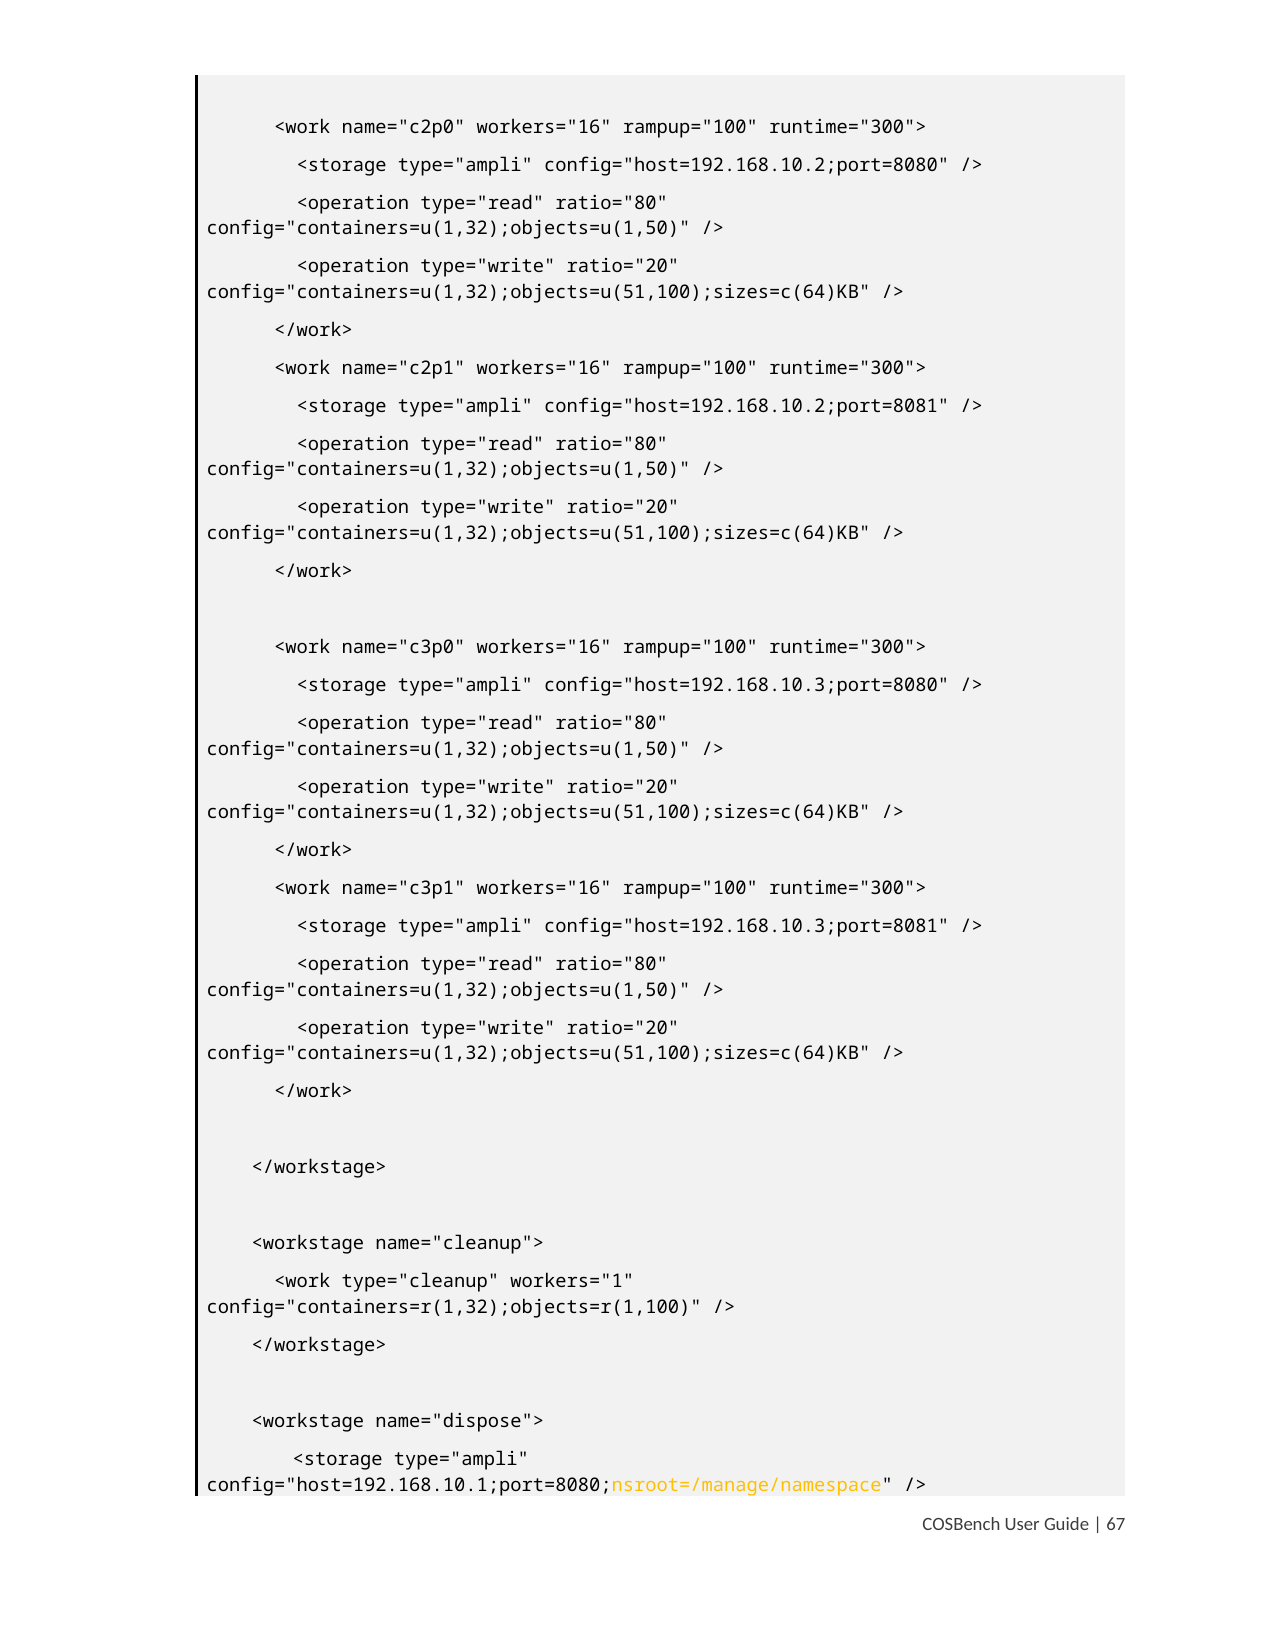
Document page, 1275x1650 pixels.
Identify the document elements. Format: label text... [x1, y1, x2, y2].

text <work name="c3p0" workers="16" rampup="100" runtime="300"> [198, 633, 1125, 659]
text <workstage name="dispose"> [198, 1407, 1125, 1433]
text <storage type="ampli" config="host=192.168.10.2;port=8080" /> [198, 151, 1125, 177]
text <operation type="read" ratio="80" config="containers=u(1,32);objects=u(1,50)" /> [198, 951, 1125, 1002]
text <operation type="read" ratio="80" config="containers=u(1,32);objects=u(1,50)" /> [198, 709, 1125, 760]
text <operation type="write" ratio="20" config="containers=u(1,32);objects=u(51,100);sizes=c(64)KB" /> [198, 1014, 1125, 1065]
text <storage type="ampli" config="host=192.168.10.2;port=8081" /> [198, 392, 1125, 418]
text </workstage> [198, 1154, 1125, 1179]
text </workstage> [198, 1331, 1125, 1357]
text <storage type="ampli" config="host=192.168.10.1;port=8080;nsroot=/manage/namespace" /> [198, 1445, 1125, 1496]
text <work type="cleanup" workers="1" config="containers=r(1,32);objects=r(1,100)" /> [198, 1268, 1125, 1319]
text </work> [198, 1078, 1125, 1103]
text </work> [198, 836, 1125, 862]
text <storage type="ampli" config="host=192.168.10.3;port=8081" /> [198, 912, 1125, 938]
text </work> [198, 316, 1125, 342]
text <operation type="write" ratio="20" config="containers=u(1,32);objects=u(51,100);sizes=c(64)KB" /> [198, 494, 1125, 545]
text </work> [198, 557, 1125, 583]
text <operation type="read" ratio="80" config="containers=u(1,32);objects=u(1,50)" /> [198, 189, 1125, 240]
text <operation type="read" ratio="80" config="containers=u(1,32);objects=u(1,50)" /> [198, 430, 1125, 481]
text <operation type="write" ratio="20" config="containers=u(1,32);objects=u(51,100);sizes=c(64)KB" /> [198, 253, 1125, 304]
text <storage type="ampli" config="host=192.168.10.3;port=8080" /> [198, 671, 1125, 697]
text <work name="c2p0" workers="16" rampup="100" runtime="300"> [198, 113, 1125, 138]
text <operation type="write" ratio="20" config="containers=u(1,32);objects=u(51,100);sizes=c(64)KB" /> [198, 773, 1125, 824]
text <work name="c3p1" workers="16" rampup="100" runtime="300"> [198, 874, 1125, 900]
text <workstage name="cleanup"> [198, 1230, 1125, 1255]
text <work name="c2p1" workers="16" rampup="100" runtime="300"> [198, 354, 1125, 380]
